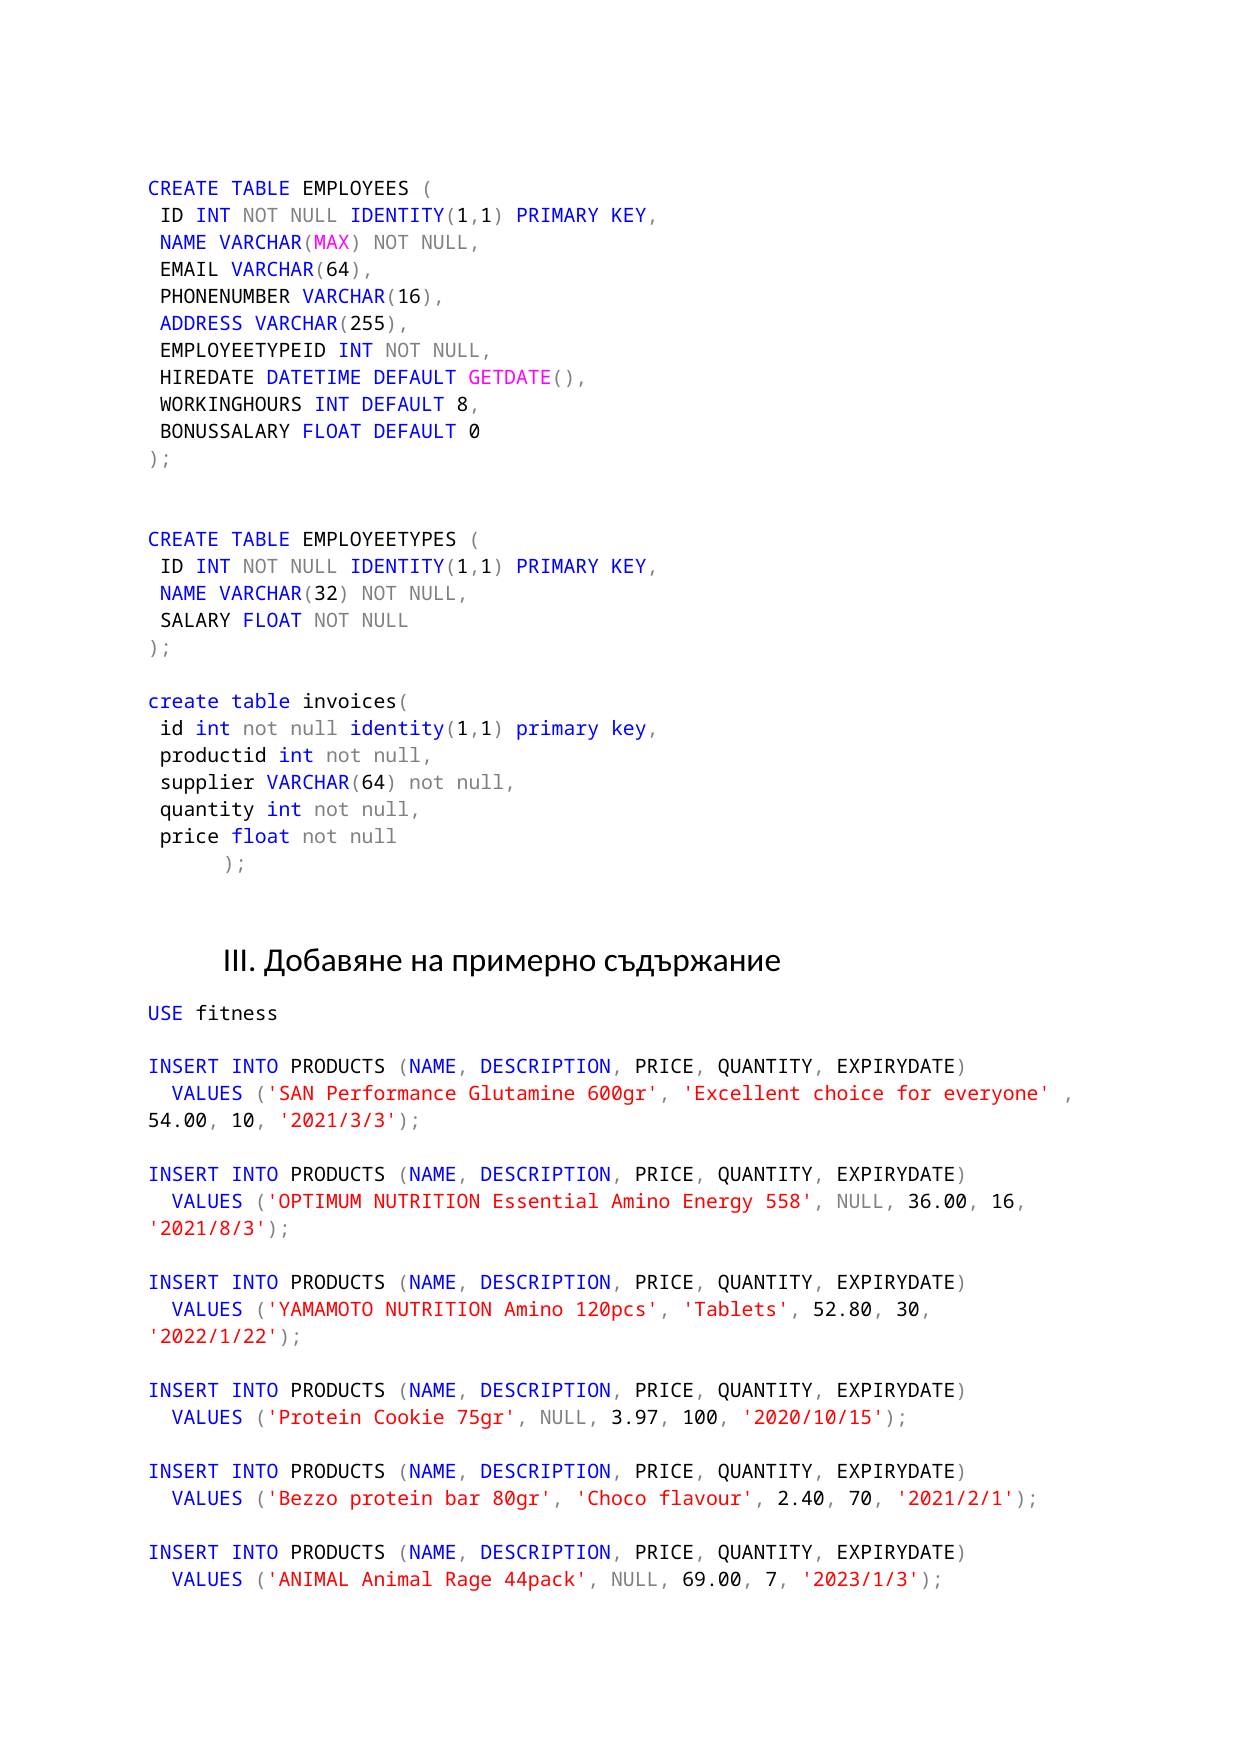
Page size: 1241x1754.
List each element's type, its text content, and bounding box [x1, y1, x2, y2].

text VALUES ('SAN Performance Glutamine 600gr', 'Excellent choice for everyone' , 54.00, 10, '2021/3/3'); [148, 1080, 1093, 1134]
text VALUES ('Protein Cookie 75gr', NULL, 3.97, 100, '2020/10/15'); [148, 1403, 1093, 1430]
text supplier VARCHAR(64) not null, [148, 768, 1093, 795]
text productid int not null, [148, 741, 1093, 768]
text ); [148, 633, 1093, 660]
text CREATE TABLE EMPLOYEES ( [148, 174, 1093, 202]
text HIREDATE DATETIME DEFAULT GETDATE(), [148, 363, 1093, 390]
text create table invoices( [148, 687, 1093, 714]
text ID INT NOT NULL IDENTITY(1,1) PRIMARY KEY, [148, 552, 1093, 579]
text ); [148, 444, 1093, 471]
text INSERT INTO PRODUCTS (NAME, DESCRIPTION, PRICE, QUANTITY, EXPIRYDATE) [148, 1376, 1093, 1403]
text USE fitness [148, 999, 1093, 1026]
text VALUES ('YAMAMOTO NUTRITION Amino 120pcs', 'Tablets', 52.80, 30, '2022/1/22'); [148, 1296, 1093, 1349]
text PHONENUMBER VARCHAR(16), [148, 282, 1093, 309]
text NAME VARCHAR(32) NOT NULL, [148, 579, 1093, 606]
text VALUES ('OPTIMUM NUTRITION Essential Amino Energy 558', NULL, 36.00, 16, '2021/8/3'); [148, 1188, 1093, 1242]
text id int not null identity(1,1) primary key, [148, 714, 1093, 741]
list III. Добавяне на примерно съдържание [223, 939, 1093, 980]
text INSERT INTO PRODUCTS (NAME, DESCRIPTION, PRICE, QUANTITY, EXPIRYDATE) [148, 1161, 1093, 1188]
text ADDRESS VARCHAR(255), [148, 309, 1093, 336]
text INSERT INTO PRODUCTS (NAME, DESCRIPTION, PRICE, QUANTITY, EXPIRYDATE) [148, 1538, 1093, 1565]
text INSERT INTO PRODUCTS (NAME, DESCRIPTION, PRICE, QUANTITY, EXPIRYDATE) [148, 1457, 1093, 1484]
text EMAIL VARCHAR(64), [148, 256, 1093, 282]
text VALUES ('ANIMAL Animal Rage 44pack', NULL, 69.00, 7, '2023/1/3'); [148, 1565, 1093, 1592]
text ID INT NOT NULL IDENTITY(1,1) PRIMARY KEY, [148, 202, 1093, 228]
text EMPLOYEETYPEID INT NOT NULL, [148, 336, 1093, 363]
text CREATE TABLE EMPLOYEETYPES ( [148, 525, 1093, 552]
text WORKINGHOURS INT DEFAULT 8, [148, 390, 1093, 417]
text NAME VARCHAR(MAX) NOT NULL, [148, 228, 1093, 256]
text INSERT INTO PRODUCTS (NAME, DESCRIPTION, PRICE, QUANTITY, EXPIRYDATE) [148, 1268, 1093, 1296]
list ); [223, 849, 1093, 876]
text price float not null [148, 822, 1093, 849]
text VALUES ('Bezzo protein bar 80gr', 'Choco flavour', 2.40, 70, '2021/2/1'); [148, 1484, 1093, 1511]
text quantity int not null, [148, 795, 1093, 822]
text INSERT INTO PRODUCTS (NAME, DESCRIPTION, PRICE, QUANTITY, EXPIRYDATE) [148, 1053, 1093, 1080]
text SALARY FLOAT NOT NULL [148, 606, 1093, 633]
text BONUSSALARY FLOAT DEFAULT 0 [148, 417, 1093, 444]
